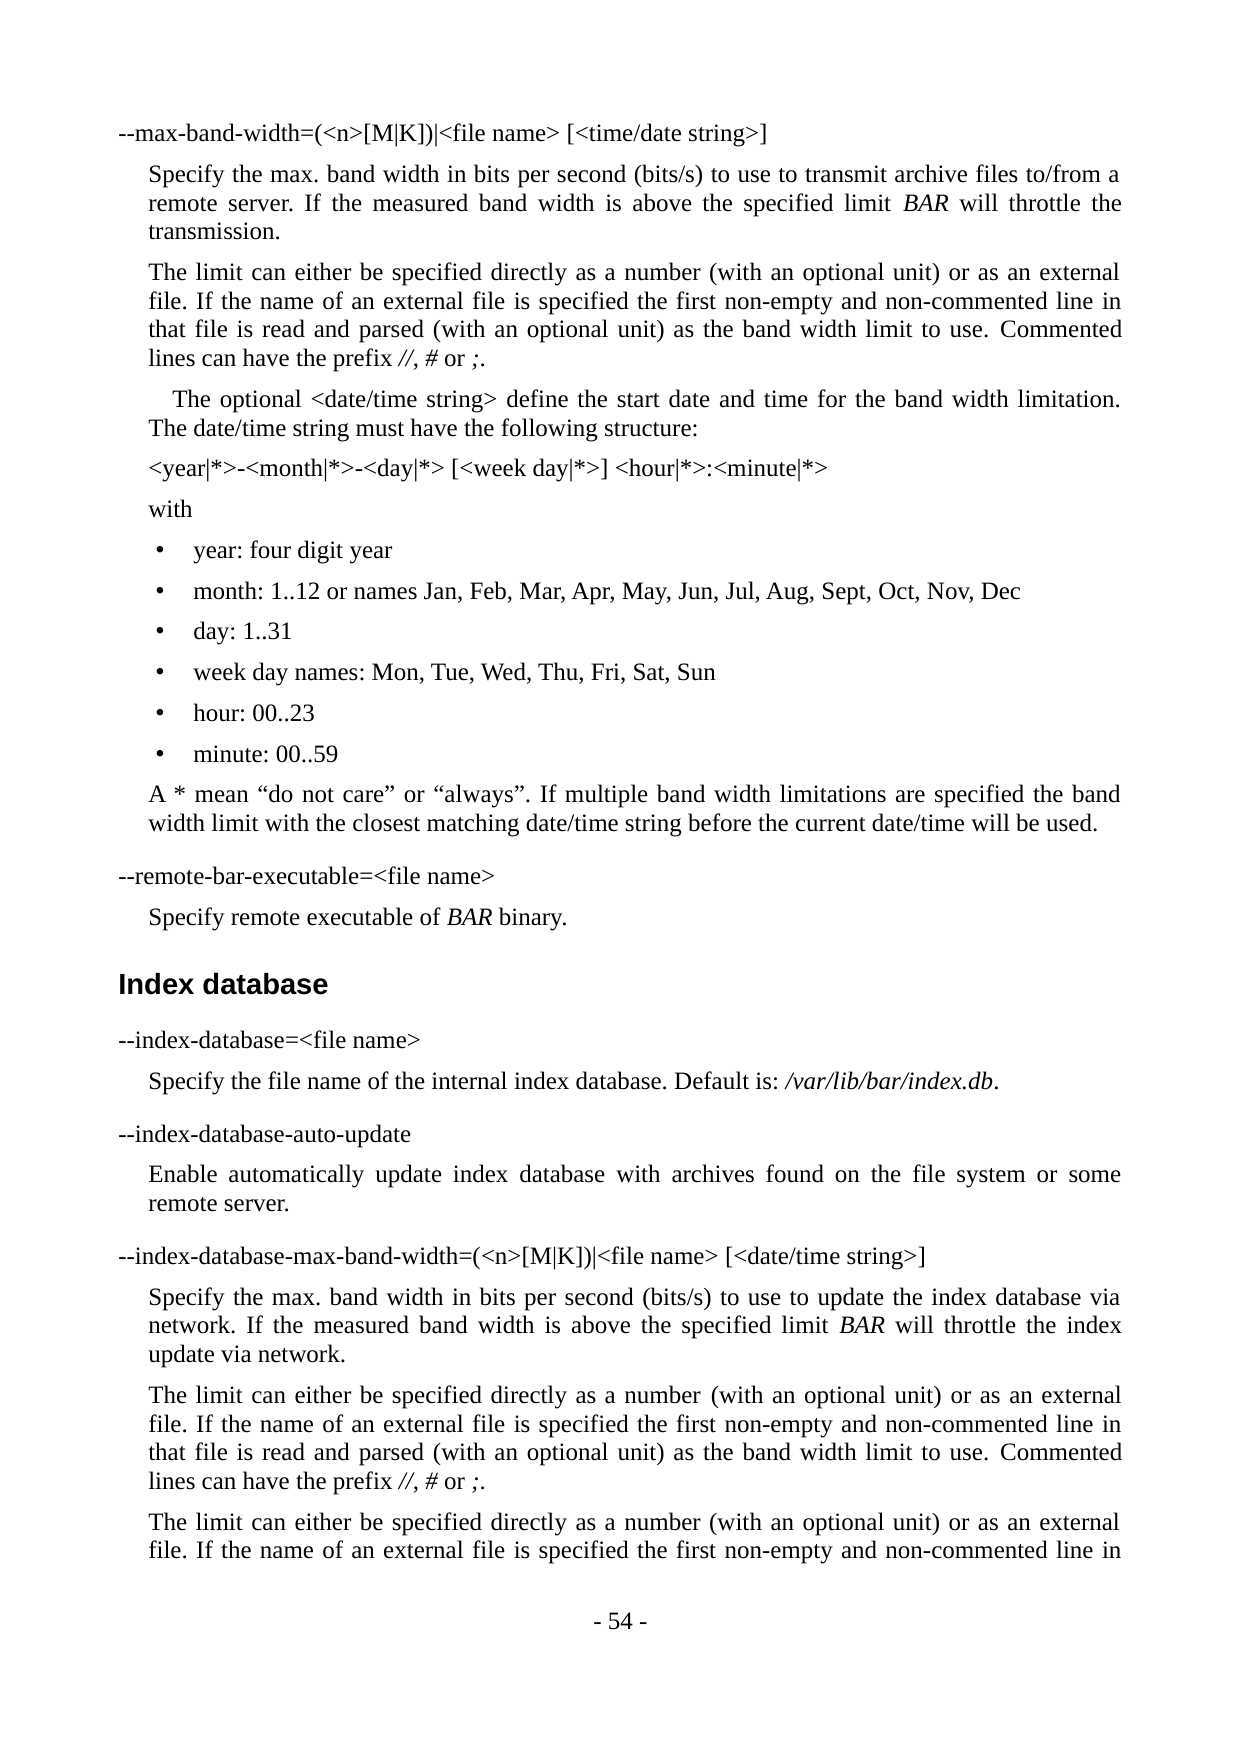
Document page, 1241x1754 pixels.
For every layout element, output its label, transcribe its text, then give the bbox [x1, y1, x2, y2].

text The optional <date/time string> define the start date and time for the band width limitation. The date/time string must have the following structure: [148, 384, 1122, 442]
list week day names: Mon, Tue, Wed, Thu, Fri, Sat, Sun [156, 657, 1122, 686]
list day: 1..31 [156, 616, 1122, 645]
title --remote-bar-executable=<file name> [118, 861, 1122, 889]
text Enable automatically update index database with archives found on the file system or some remote server. [148, 1159, 1122, 1217]
text Specify the max. band width in bits per second (bits/s) to use to transmit archive files to/from a remote server. If the measured band width is above the specified limit BAR will throttle the transmission. [148, 159, 1122, 245]
title --index-database=<file name> [118, 1025, 1122, 1054]
list hour: 00..23 [156, 698, 1122, 727]
text The limit can either be specified directly as a number (with an optional unit) or as an external file. If the name of an external file is specified the first non-empty and non-commented line in [148, 1507, 1122, 1564]
text Specify remote executable of BAR binary. [148, 902, 1122, 930]
text A * mean “do not care” or “always”. If multiple band width limitations are specified the band width limit with the closest matching date/time string before the current date/time will be used. [148, 779, 1122, 837]
text Specify the max. band width in bits per second (bits/s) to use to update the index database via network. If the measured band width is above the specified limit BAR will throttle the index update via network. [148, 1282, 1122, 1368]
text with [148, 494, 1122, 523]
title --index-database-max-band-width=(<n>[M|K])|<file name> [<date/time string>] [118, 1241, 1122, 1270]
title --max-band-width=(<n>[M|K])|<file name> [<time/date string>] [118, 118, 1122, 147]
text <year|*>-<month|*>-<day|*> [<week day|*>] <hour|*>:<minute|*> [148, 453, 1122, 482]
title --index-database-auto-update [118, 1119, 1122, 1147]
list year: four digit year [156, 535, 1122, 564]
text The limit can either be specified directly as a number (with an optional unit) or as an external file. If the name of an external file is specified the first non-empty and non-commented line in that file is read and parsed (with an optional unit) as the band width limit to use. Commented lines can have the prefix //, # or ;. [148, 1380, 1122, 1495]
subtitle Index database [118, 967, 1122, 1001]
list month: 1..12 or names Jan, Feb, Mar, Apr, May, Jun, Jul, Aug, Sept, Oct, Nov, Dec [156, 576, 1122, 604]
text Specify the file name of the internal index database. Default is: /var/lib/bar/index.db. [148, 1066, 1122, 1095]
list minute: 00..59 [156, 739, 1122, 767]
text The limit can either be specified directly as a number (with an optional unit) or as an external file. If the name of an external file is specified the first non-empty and non-commented line in that file is read and parsed (with an optional unit) as the band width limit to use. Commented lines can have the prefix //, # or ;. [148, 257, 1122, 372]
